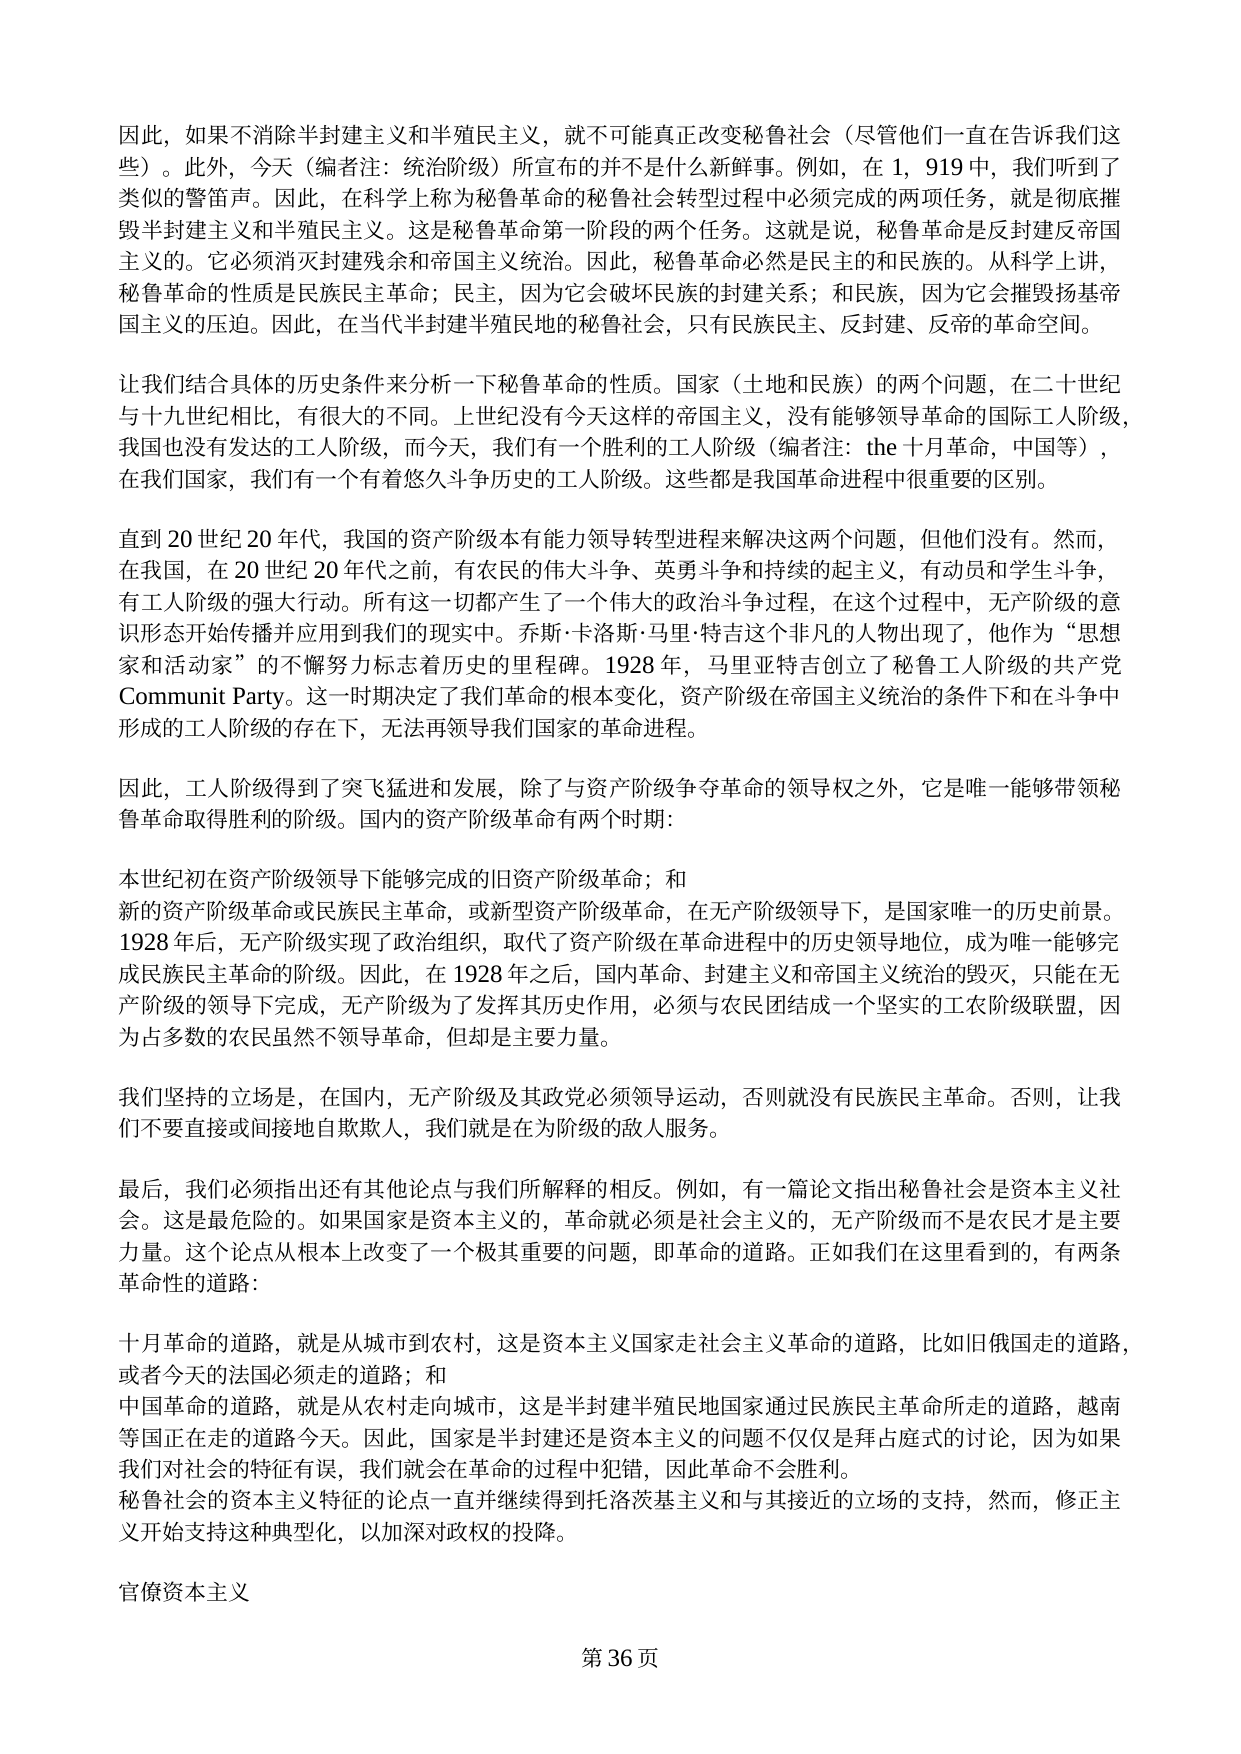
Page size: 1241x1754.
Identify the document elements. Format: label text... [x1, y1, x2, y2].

text 秘鲁社会的资本主义特征的论点一直并继续得到托洛茨基主义和与其接近的立场的支持，然而，修正主义开始支持这种典型化，以加深对政权的投降。 [118, 1484, 1122, 1547]
text 我们坚持的立场是，在国内，无产阶级及其政党必须领导运动，否则就没有民族民主革命。否则，让我们不要直接或间接地自欺欺人，我们就是在为阶级的敌人服务。 [118, 1080, 1122, 1143]
text 官僚资本主义 [118, 1575, 1122, 1607]
text 最后，我们必须指出还有其他论点与我们所解释的相反。例如，有一篇论文指出秘鲁社会是资本主义社会。这是最危险的。如果国家是资本主义的，革命就必须是社会主义的，无产阶级而不是农民才是主要力量。这个论点从根本上改变了一个极其重要的问题，即革命的道路。正如我们在这里看到的，有两条革命性的道路： [118, 1172, 1122, 1298]
text 直到20世纪20年代，我国的资产阶级本有能力领导转型进程来解决这两个问题，但他们没有。然而，在我国，在20世纪20年代之前，有农民的伟大斗争、英勇斗争和持续的起主义，有动员和学生斗争，有工人阶级的强大行动。所有这一切都产生了一个伟大的政治斗争过程，在这个过程中，无产阶级的意识形态开始传播并应用到我们的现实中。乔斯·卡洛斯·马里·特吉这个非凡的人物出现了，他作为“思想家和活动家”的不懈努力标志着历史的里程碑。1928年，马里亚特吉创立了秘鲁工人阶级的共产党 Communit Party。这一时期决定了我们革命的根本变化，资产阶级在帝国主义统治的条件下和在斗争中形成的工人阶级的存在下，无法再领导我们国家的革命进程。 [118, 522, 1122, 742]
text 十月革命的道路，就是从城市到农村，这是资本主义国家走社会主义革命的道路，比如旧俄国走的道路，或者今天的法国必须走的道路；和 [118, 1326, 1122, 1389]
text 因此，工人阶级得到了突飞猛进和发展，除了与资产阶级争夺革命的领导权之外，它是唯一能够带领秘鲁革命取得胜利的阶级。国内的资产阶级革命有两个时期： [118, 771, 1122, 834]
text 因此，如果不消除半封建主义和半殖民主义，就不可能真正改变秘鲁社会（尽管他们一直在告诉我们这些）。此外，今天（编者注：统治阶级）所宣布的并不是什么新鲜事。例如，在1，919中，我们听到了类似的警笛声。因此，在科学上称为秘鲁革命的秘鲁社会转型过程中必须完成的两项任务，就是彻底摧毁半封建主义和半殖民主义。这是秘鲁革命第一阶段的两个任务。这就是说，秘鲁革命是反封建反帝国主义的。它必须消灭封建残余和帝国主义统治。因此，秘鲁革命必然是民主的和民族的。从科学上讲，秘鲁革命的性质是民族民主革命；民主，因为它会破坏民族的封建关系；和民族，因为它会摧毁扬基帝国主义的压迫。因此，在当代半封建半殖民地的秘鲁社会，只有民族民主、反封建、反帝的革命空间。 [118, 118, 1122, 339]
text 1928年后，无产阶级实现了政治组织，取代了资产阶级在革命进程中的历史领导地位，成为唯一能够完成民族民主革命的阶级。因此，在1928年之后，国内革命、封建主义和帝国主义统治的毁灭，只能在无产阶级的领导下完成，无产阶级为了发挥其历史作用，必须与农民团结成一个坚实的工农阶级联盟，因为占多数的农民虽然不领导革命，但却是主要力量。 [118, 926, 1122, 1051]
text 中国革命的道路，就是从农村走向城市，这是半封建半殖民地国家通过民族民主革命所走的道路，越南等国正在走的道路今天。因此，国家是半封建还是资本主义的问题不仅仅是拜占庭式的讨论，因为如果我们对社会的特征有误，我们就会在革命的过程中犯错，因此革命不会胜利。 [118, 1389, 1122, 1484]
text 新的资产阶级革命或民族民主革命，或新型资产阶级革命，在无产阶级领导下，是国家唯一的历史前景。 [118, 894, 1122, 926]
text 让我们结合具体的历史条件来分析一下秘鲁革命的性质。国家（土地和民族）的两个问题，在二十世纪与十九世纪相比，有很大的不同。上世纪没有今天这样的帝国主义，没有能够领导革命的国际工人阶级，我国也没有发达的工人阶级，而今天，我们有一个胜利的工人阶级（编者注：the十月革命，中国等），在我们国家，我们有一个有着悠久斗争历史的工人阶级。这些都是我国革命进程中很重要的区别。 [118, 367, 1122, 493]
text 本世纪初在资产阶级领导下能够完成的旧资产阶级革命；和 [118, 863, 1122, 894]
